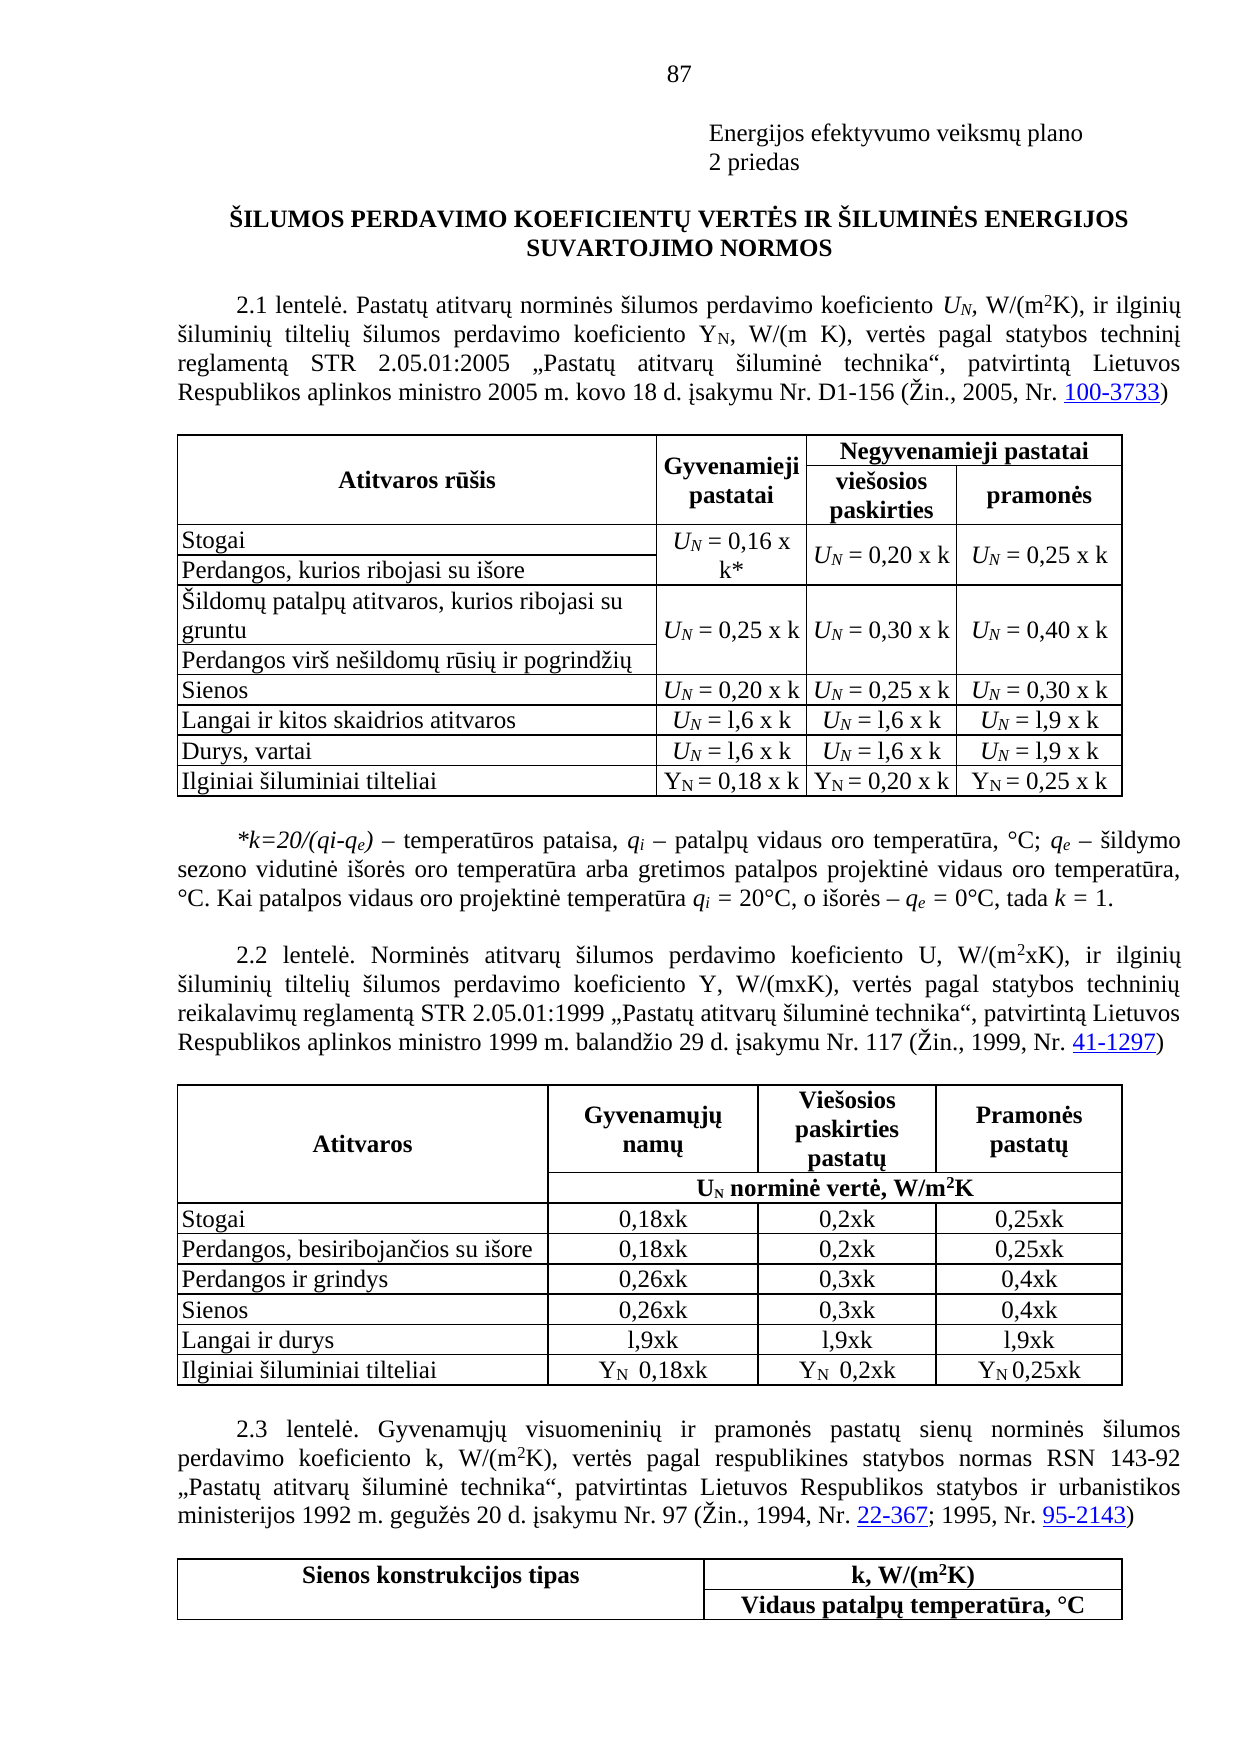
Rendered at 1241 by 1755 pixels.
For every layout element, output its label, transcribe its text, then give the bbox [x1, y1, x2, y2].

table_cell Perdangos, besiribojančios su išore [178, 1234, 547, 1263]
table_cell YN = 0,18 x k [657, 766, 806, 795]
table_cell Durys, vartai [178, 736, 656, 765]
text 2 priedas [177, 147, 1181, 176]
table_cell UN = l,6 x k [657, 706, 806, 734]
table_cell UN = l,6 x k [657, 736, 806, 765]
text Energijos efektyvumo veiksmų plano [709, 118, 1181, 147]
table_cell UN = 0,20 x k [807, 525, 956, 584]
table_cell YN ≤0,25xk [937, 1355, 1121, 1384]
table_cell YN = 0,20 x k [807, 766, 956, 795]
table_cell 0,18xk [549, 1204, 757, 1232]
table_cell UN = 0,30 x k [807, 586, 956, 674]
table_cell Perdangos virš nešildomų rūsių ir pogrindžių [178, 645, 656, 674]
table_cell 0,3xk [759, 1265, 935, 1293]
table_cell YN ≤ 0,18xk [549, 1355, 757, 1384]
table_cell Sienos [178, 675, 656, 704]
table_cell UN = 0,20 x k [657, 675, 806, 704]
table_cell pramonės [957, 466, 1121, 524]
text *k=20/(qi-qe) – temperatūros pataisa, qi – patalpų vidaus oro temperatūra, °C; qe – šildymo sezono vidutinė išorės oro temperatūra arba gretimos patalpos projektinė vidaus oro temperatūra, °C. Kai patalpos vidaus oro projektinė temperatūra qi = 20°C, o išorės – qe = 0°C, tada k = 1. [177, 825, 1181, 912]
table_cell l,9xk [549, 1325, 757, 1354]
table_cell l,9xk [937, 1325, 1121, 1354]
table_cell 0,18xk [549, 1234, 757, 1263]
table_cell 0,4xk [937, 1295, 1121, 1323]
table_cell Langai ir durys [178, 1325, 547, 1354]
table_cell Ilginiai šiluminiai tilteliai [178, 766, 656, 795]
table_cell Perdangos ir grindys [178, 1265, 547, 1293]
table_cell 0,2xk [759, 1234, 935, 1263]
text ŠILUMOS PERDAVIMO KOEFICIENTŲ VERTĖS IR ŠILUMINĖS ENERGIJOS SUVARTOJIMO NORMOS [177, 204, 1181, 262]
table_cell YN = 0,25 x k [957, 766, 1121, 795]
table_cell UN = 0,25 x k [657, 586, 806, 674]
table_cell Vidaus patalpų temperatūra, °C [705, 1590, 1121, 1619]
table_cell UN = l,6 x k [807, 736, 956, 765]
table_header Atitvaros [178, 1086, 547, 1202]
table_header k, W/(m2K) [705, 1560, 1121, 1588]
table_cell Un norminė vertė, W/m2K [549, 1173, 1121, 1202]
table_header Gyvenamųjų namų [549, 1086, 757, 1172]
table_cell 0,26xk [549, 1295, 757, 1323]
text 2.3 lentelė. Gyvenamųjų visuomeninių ir pramonės pastatų sienų norminės šilumos perdavimo koeficiento k, W/(m2K), vertės pagal respublikines statybos normas RSN 143-92 „Pastatų atitvarų šiluminė technika“, patvirtintas Lietuvos Respublikos statybos ir urbanistikos ministerijos 1992 m. gegužės 20 d. įsakymu Nr. 97 (Žin., 1994, Nr. 22-367; 1995, Nr. 95-2143) [177, 1414, 1181, 1529]
table_cell UN = 0,40 x k [957, 586, 1121, 674]
table_header Atitvaros rūšis [178, 436, 656, 524]
table_cell UN = l,6 x k [807, 706, 956, 734]
table_cell UN = l,9 x k [957, 736, 1121, 765]
table_cell Sienos [178, 1295, 547, 1323]
table_cell 0,26xk [549, 1265, 757, 1293]
text 2.2 lentelė. Norminės atitvarų šilumos perdavimo koeficiento U, W/(m2xK), ir ilginių šiluminių tiltelių šilumos perdavimo koeficiento Y, W/(mxK), vertės pagal statybos techninių reikalavimų reglamentą STR 2.05.01:1999 „Pastatų atitvarų šiluminė technika“, patvirtintą Lietuvos Respublikos aplinkos ministro 1999 m. balandžio 29 d. įsakymu Nr. 117 (Žin., 1999, Nr. 41-1297) [177, 940, 1181, 1055]
table_cell UN = 0,25 x k [957, 525, 1121, 584]
table_cell Ilginiai šiluminiai tilteliai [178, 1355, 547, 1384]
table_header Sienos konstrukcijos tipas [178, 1560, 703, 1619]
table_cell l,9xk [759, 1325, 935, 1354]
table_cell Stogai [178, 525, 656, 554]
table_cell UN = 0,16 x k* [657, 525, 806, 584]
table_cell Stogai [178, 1204, 547, 1232]
table_cell 0,25xk [937, 1234, 1121, 1263]
table_header Viešosios paskirties pastatų [759, 1086, 935, 1172]
table_header Gyvenamieji pastatai [657, 436, 806, 524]
table_cell UN = 0,30 x k [957, 675, 1121, 704]
table_cell UN = l,9 x k [957, 706, 1121, 734]
table_cell viešosios paskirties [807, 466, 956, 524]
table_cell 0,2xk [759, 1204, 935, 1232]
table_cell Perdangos, kurios ribojasi su išore [178, 556, 656, 584]
table_header Pramonės pastatų [937, 1086, 1121, 1172]
table_header Negyvenamieji pastatai [807, 436, 1121, 465]
table_cell Langai ir kitos skaidrios atitvaros [178, 706, 656, 734]
table_cell Šildomų patalpų atitvaros, kurios ribojasi su gruntu [178, 586, 656, 643]
table_cell UN = 0,25 x k [807, 675, 956, 704]
table_cell 0,3xk [759, 1295, 935, 1323]
table_cell YN ≤ 0,2xk [759, 1355, 935, 1384]
table_cell 0,25xk [937, 1204, 1121, 1232]
text 2.1 lentelė. Pastatų atitvarų norminės šilumos perdavimo koeficiento UN, W/(m2K), ir ilginių šiluminių tiltelių šilumos perdavimo koeficiento YN, W/(m K), vertės pagal statybos techninį reglamentą STR 2.05.01:2005 „Pastatų atitvarų šiluminė technika“, patvirtintą Lietuvos Respublikos aplinkos ministro 2005 m. kovo 18 d. įsakymu Nr. D1-156 (Žin., 2005, Nr. 100-3733) [177, 291, 1181, 406]
table_cell 0,4xk [937, 1265, 1121, 1293]
